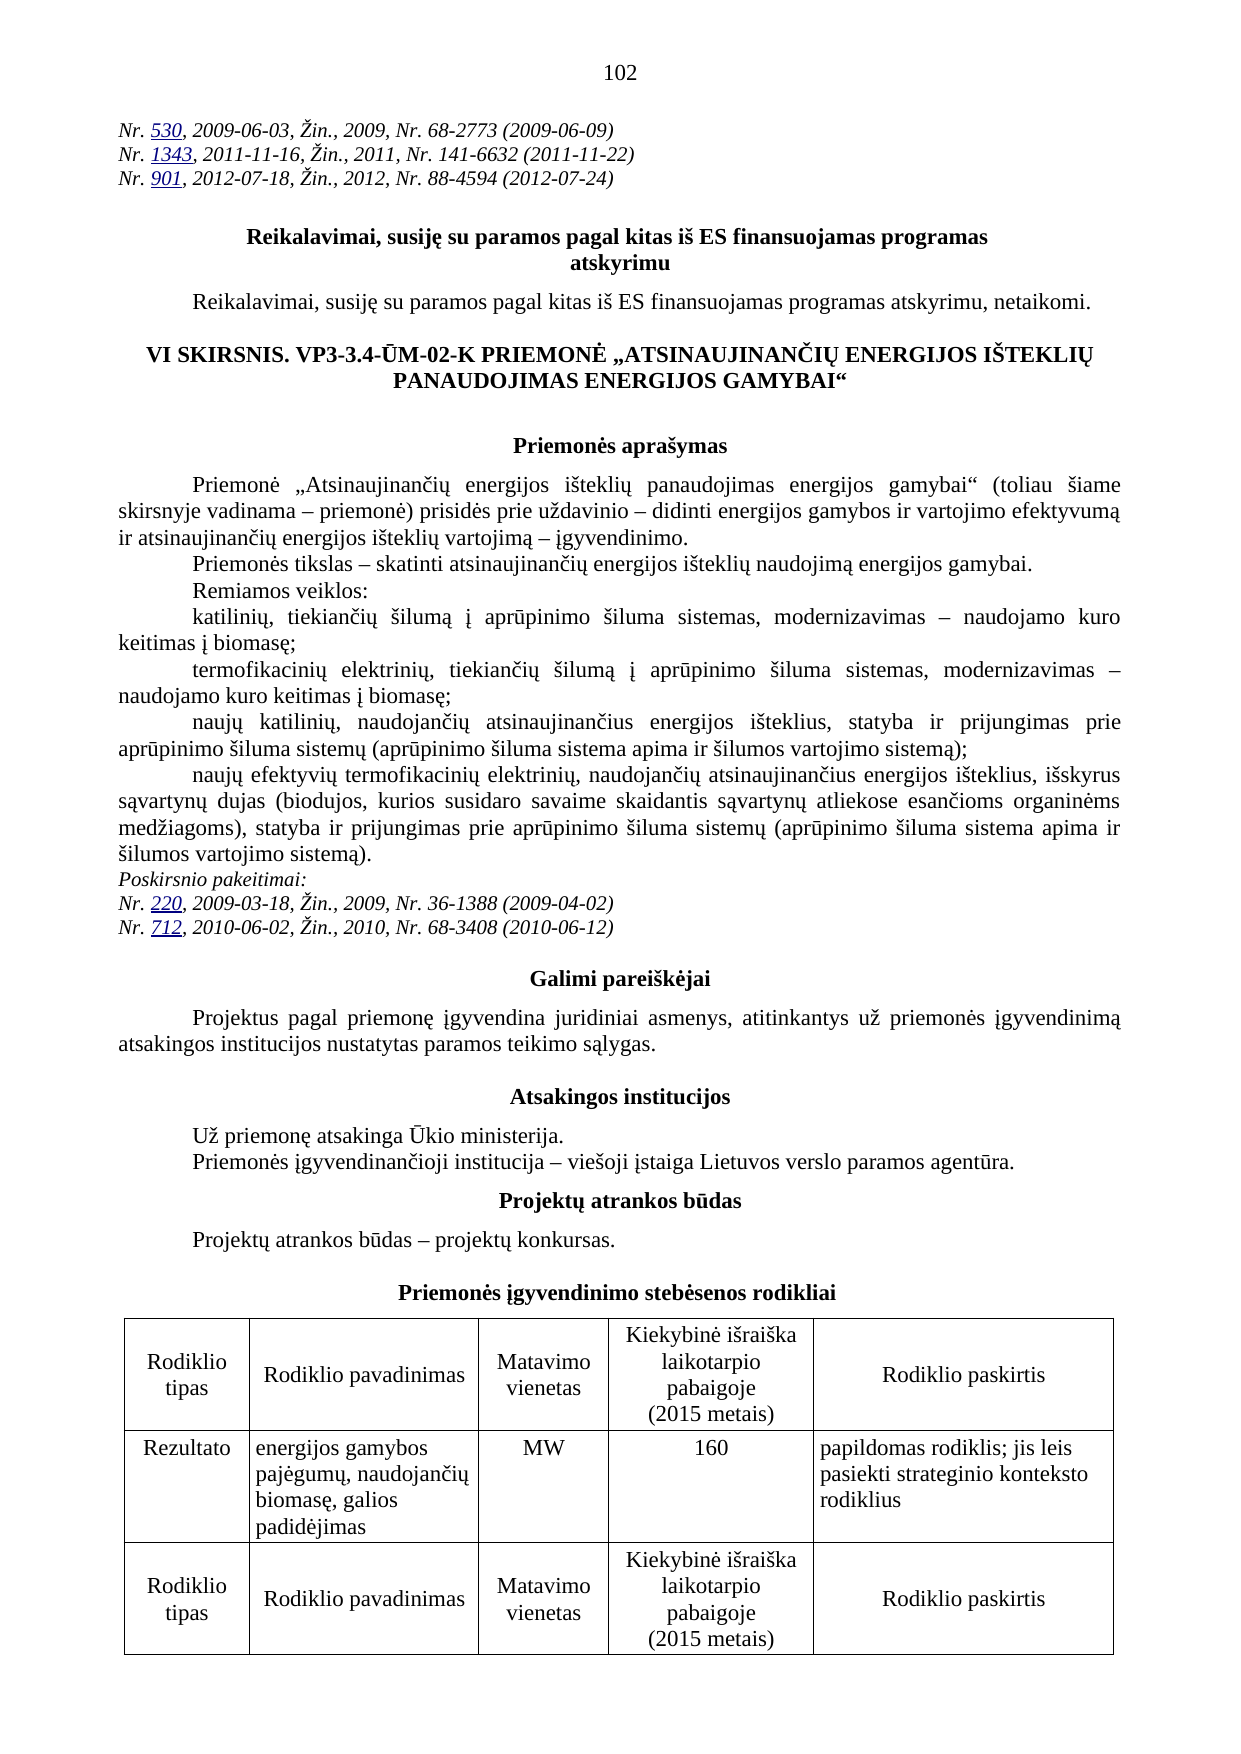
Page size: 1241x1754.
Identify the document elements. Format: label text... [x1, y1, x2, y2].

table_cell Rodiklio pavadinimas [250, 1543, 478, 1654]
table_cell Kiekybinė išraiška laikotarpio pabaigoje (2015 metais) [609, 1543, 813, 1654]
text Projektus pagal priemonę įgyvendina juridiniai asmenys, atitinkantys už priemonės įgyvendinimą atsakingos institucijos nustatytas paramos teikimo sąlygas. [118, 1004, 1122, 1057]
table_header Kiekybinė išraiška laikotarpio pabaigoje (2015 metais) [609, 1319, 813, 1430]
text Nr. 530, 2009-06-03, Žin., 2009, Nr. 68-2773 (2009-06-09) [118, 118, 1122, 142]
text Remiamos veiklos: [118, 577, 1122, 603]
table_cell Matavimo vienetas [479, 1543, 608, 1654]
text Reikalavimai, susiję su paramos pagal kitas iš ES finansuojamas programas atskyrimu [118, 223, 1122, 276]
table_cell Rezultato [125, 1431, 249, 1542]
text Nr. 712, 2010-06-02, Žin., 2010, Nr. 68-3408 (2010-06-12) [118, 915, 1122, 939]
table_header Rodiklio paskirtis [814, 1319, 1113, 1430]
text Priemonės įgyvendinančioji institucija – viešoji įstaiga Lietuvos verslo paramos agentūra. [118, 1148, 1122, 1174]
text katilinių, tiekiančių šilumą į aprūpinimo šiluma sistemas, modernizavimas – naudojamo kuro keitimas į biomasę; [118, 603, 1122, 656]
text Nr. 1343, 2011-11-16, Žin., 2011, Nr. 141-6632 (2011-11-22) [118, 142, 1122, 166]
text Galimi pareiškėjai [118, 965, 1122, 991]
subtitle Vi SKIRSNIS. VP3-3.4-ŪM-02-K PRIEMONĖ „Atsinaujinančių energijos išteklių panaudojimas energijos gamybai“ [118, 341, 1122, 393]
table_cell Rodiklio paskirtis [814, 1543, 1113, 1654]
table_cell energijos gamybos pajėgumų, naudojančių biomasę, galios padidėjimas [250, 1431, 478, 1542]
text Priemonės aprašymas [118, 432, 1122, 459]
table_header Rodiklio tipas [125, 1319, 249, 1430]
text naujų katilinių, naudojančių atsinaujinančius energijos išteklius, statyba ir prijungimas prie aprūpinimo šiluma sistemų (aprūpinimo šiluma sistema apima ir šilumos vartojimo sistemą); [118, 708, 1122, 761]
table_cell papildomas rodiklis; jis leis pasiekti strateginio konteksto rodiklius [814, 1431, 1113, 1542]
text Projektų atrankos būdas [118, 1187, 1122, 1213]
text Reikalavimai, susiję su paramos pagal kitas iš ES finansuojamas programas atskyrimu, netaikomi. [118, 288, 1122, 314]
text Priemonės įgyvendinimo stebėsenos rodikliai [118, 1279, 1122, 1305]
text Nr. 220, 2009-03-18, Žin., 2009, Nr. 36-1388 (2009-04-02) [118, 891, 1122, 915]
text Poskirsnio pakeitimai: [118, 867, 1122, 891]
text Priemonė „Atsinaujinančių energijos išteklių panaudojimas energijos gamybai“ (toliau šiame skirsnyje vadinama – priemonė) prisidės prie uždavinio – didinti energijos gamybos ir vartojimo efektyvumą ir atsinaujinančių energijos išteklių vartojimą – įgyvendinimo. [118, 471, 1122, 550]
table_cell MW [479, 1431, 608, 1542]
text naujų efektyvių termofikacinių elektrinių, naudojančių atsinaujinančius energijos išteklius, išskyrus sąvartynų dujas (biodujos, kurios susidaro savaime skaidantis sąvartynų atliekose esančioms organinėms medžiagoms), statyba ir prijungimas prie aprūpinimo šiluma sistemų (aprūpinimo šiluma sistema apima ir šilumos vartojimo sistemą). [118, 761, 1122, 867]
text Atsakingos institucijos [118, 1083, 1122, 1109]
text Projektų atrankos būdas – projektų konkursas. [118, 1226, 1122, 1252]
table_header Matavimo vienetas [479, 1319, 608, 1430]
text Už priemonę atsakinga Ūkio ministerija. [118, 1122, 1122, 1148]
text Priemonės tikslas – skatinti atsinaujinančių energijos išteklių naudojimą energijos gamybai. [118, 550, 1122, 577]
table_cell 160 [609, 1431, 813, 1542]
text termofikacinių elektrinių, tiekiančių šilumą į aprūpinimo šiluma sistemas, modernizavimas – naudojamo kuro keitimas į biomasę; [118, 656, 1122, 708]
table_header Rodiklio pavadinimas [250, 1319, 478, 1430]
table_cell Rodiklio tipas [125, 1543, 249, 1654]
text Nr. 901, 2012-07-18, Žin., 2012, Nr. 88-4594 (2012-07-24) [118, 166, 1122, 190]
